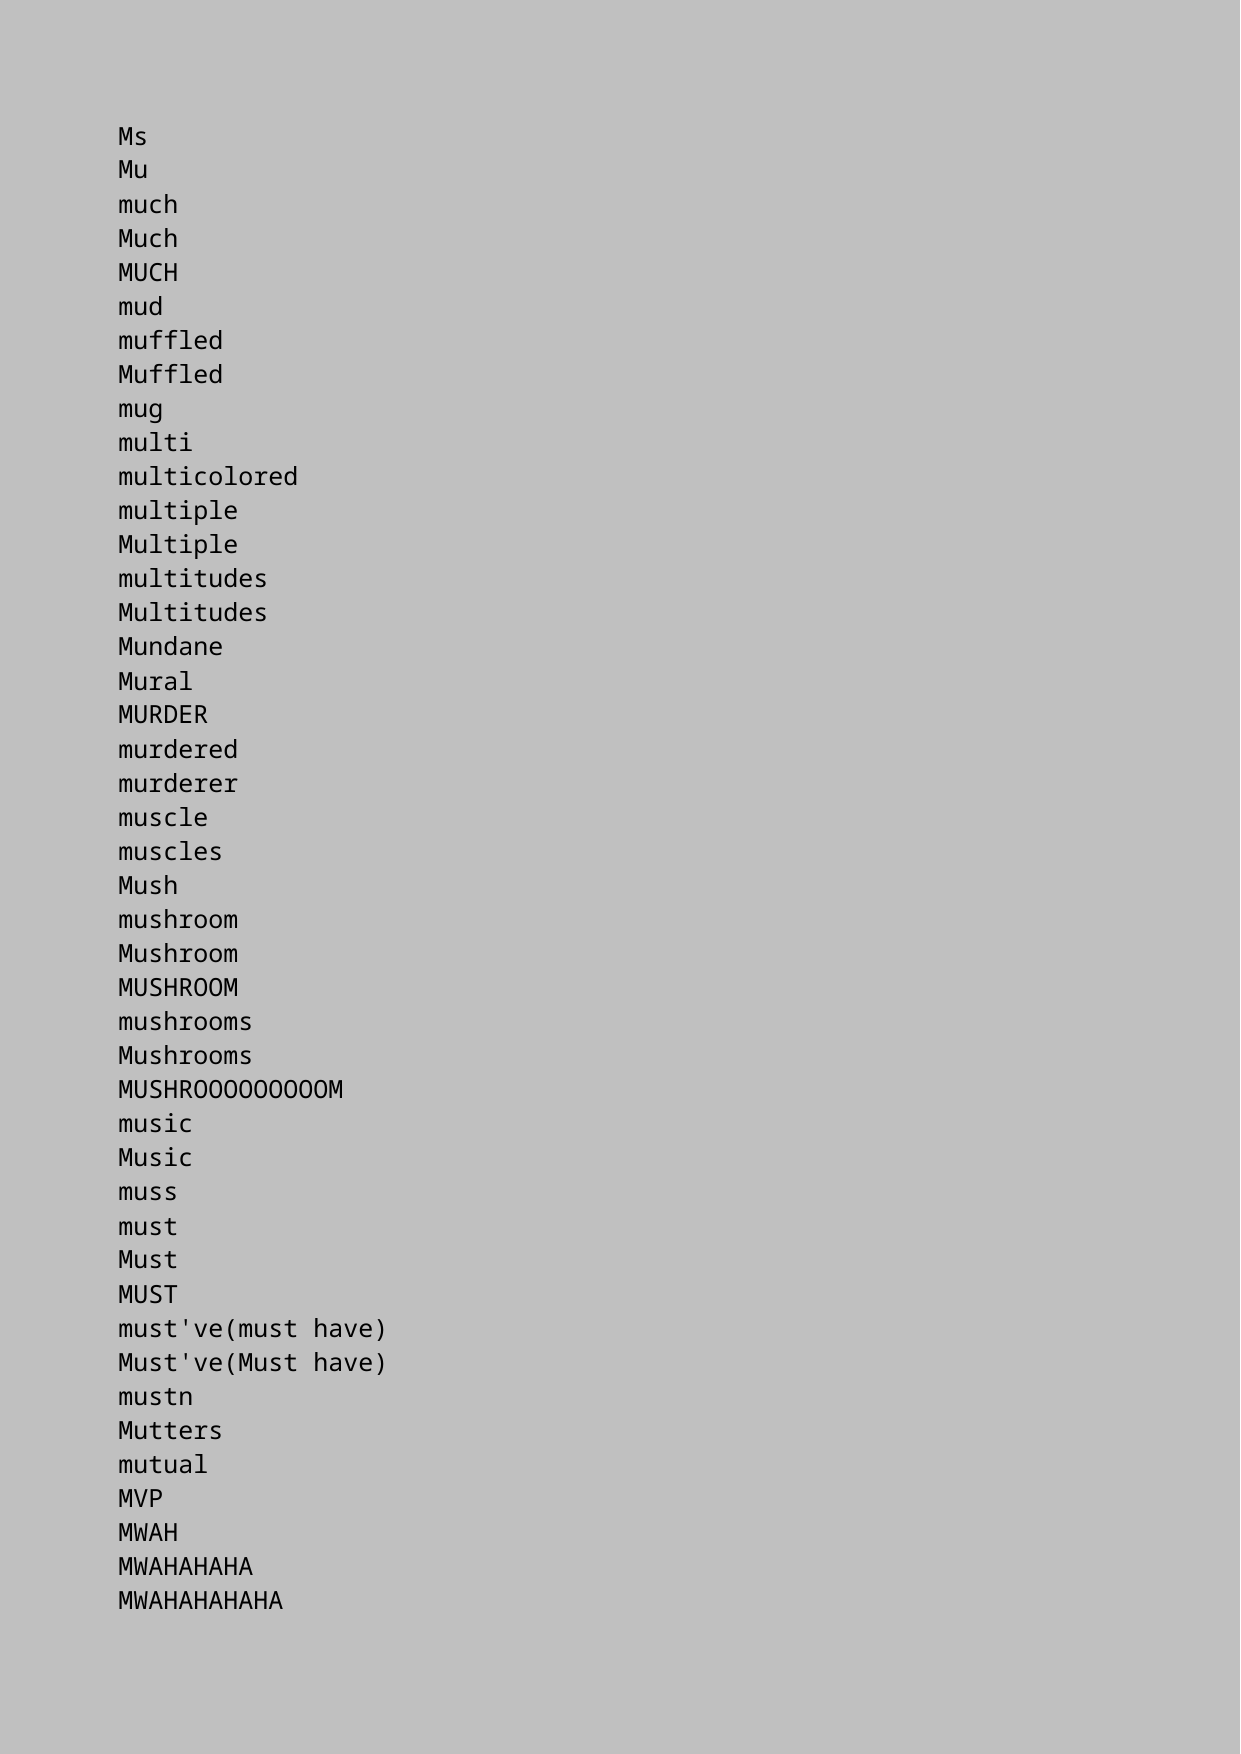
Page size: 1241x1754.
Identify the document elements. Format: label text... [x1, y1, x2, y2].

text Mushrooms [118, 1038, 1122, 1072]
text must've(must have) [118, 1310, 1122, 1344]
text Music [118, 1140, 1122, 1174]
text MWAHAHAHA [118, 1549, 1122, 1583]
text Must've(Must have) [118, 1344, 1122, 1378]
text multi [118, 425, 1122, 459]
text multiple [118, 493, 1122, 527]
text Mutters [118, 1412, 1122, 1447]
text much [118, 186, 1122, 220]
text Mural [118, 663, 1122, 697]
text mug [118, 391, 1122, 425]
text muffled [118, 322, 1122, 357]
text music [118, 1106, 1122, 1140]
text Muffled [118, 357, 1122, 391]
text mutual [118, 1447, 1122, 1481]
text Mushroom [118, 936, 1122, 970]
text Mundane [118, 629, 1122, 663]
text MUSHROOM [118, 970, 1122, 1004]
text multicolored [118, 459, 1122, 493]
text murderer [118, 765, 1122, 799]
text MVP [118, 1481, 1122, 1515]
text muscles [118, 833, 1122, 867]
text Must [118, 1242, 1122, 1276]
text Multiple [118, 527, 1122, 561]
text Multitudes [118, 595, 1122, 629]
text must [118, 1208, 1122, 1242]
text mushrooms [118, 1004, 1122, 1038]
text MURDER [118, 697, 1122, 731]
text mud [118, 288, 1122, 322]
text muss [118, 1174, 1122, 1208]
text Ms [118, 118, 1122, 152]
text MUSHROOOOOOOOOM [118, 1072, 1122, 1106]
text murdered [118, 731, 1122, 765]
text Mush [118, 867, 1122, 902]
text muscle [118, 799, 1122, 833]
text MWAH [118, 1515, 1122, 1549]
text MUST [118, 1276, 1122, 1310]
text mustn [118, 1378, 1122, 1412]
text MWAHAHAHAHA [118, 1583, 1122, 1617]
text Mu [118, 152, 1122, 186]
text Much [118, 220, 1122, 254]
text MUCH [118, 254, 1122, 288]
text mushroom [118, 902, 1122, 936]
text multitudes [118, 561, 1122, 595]
